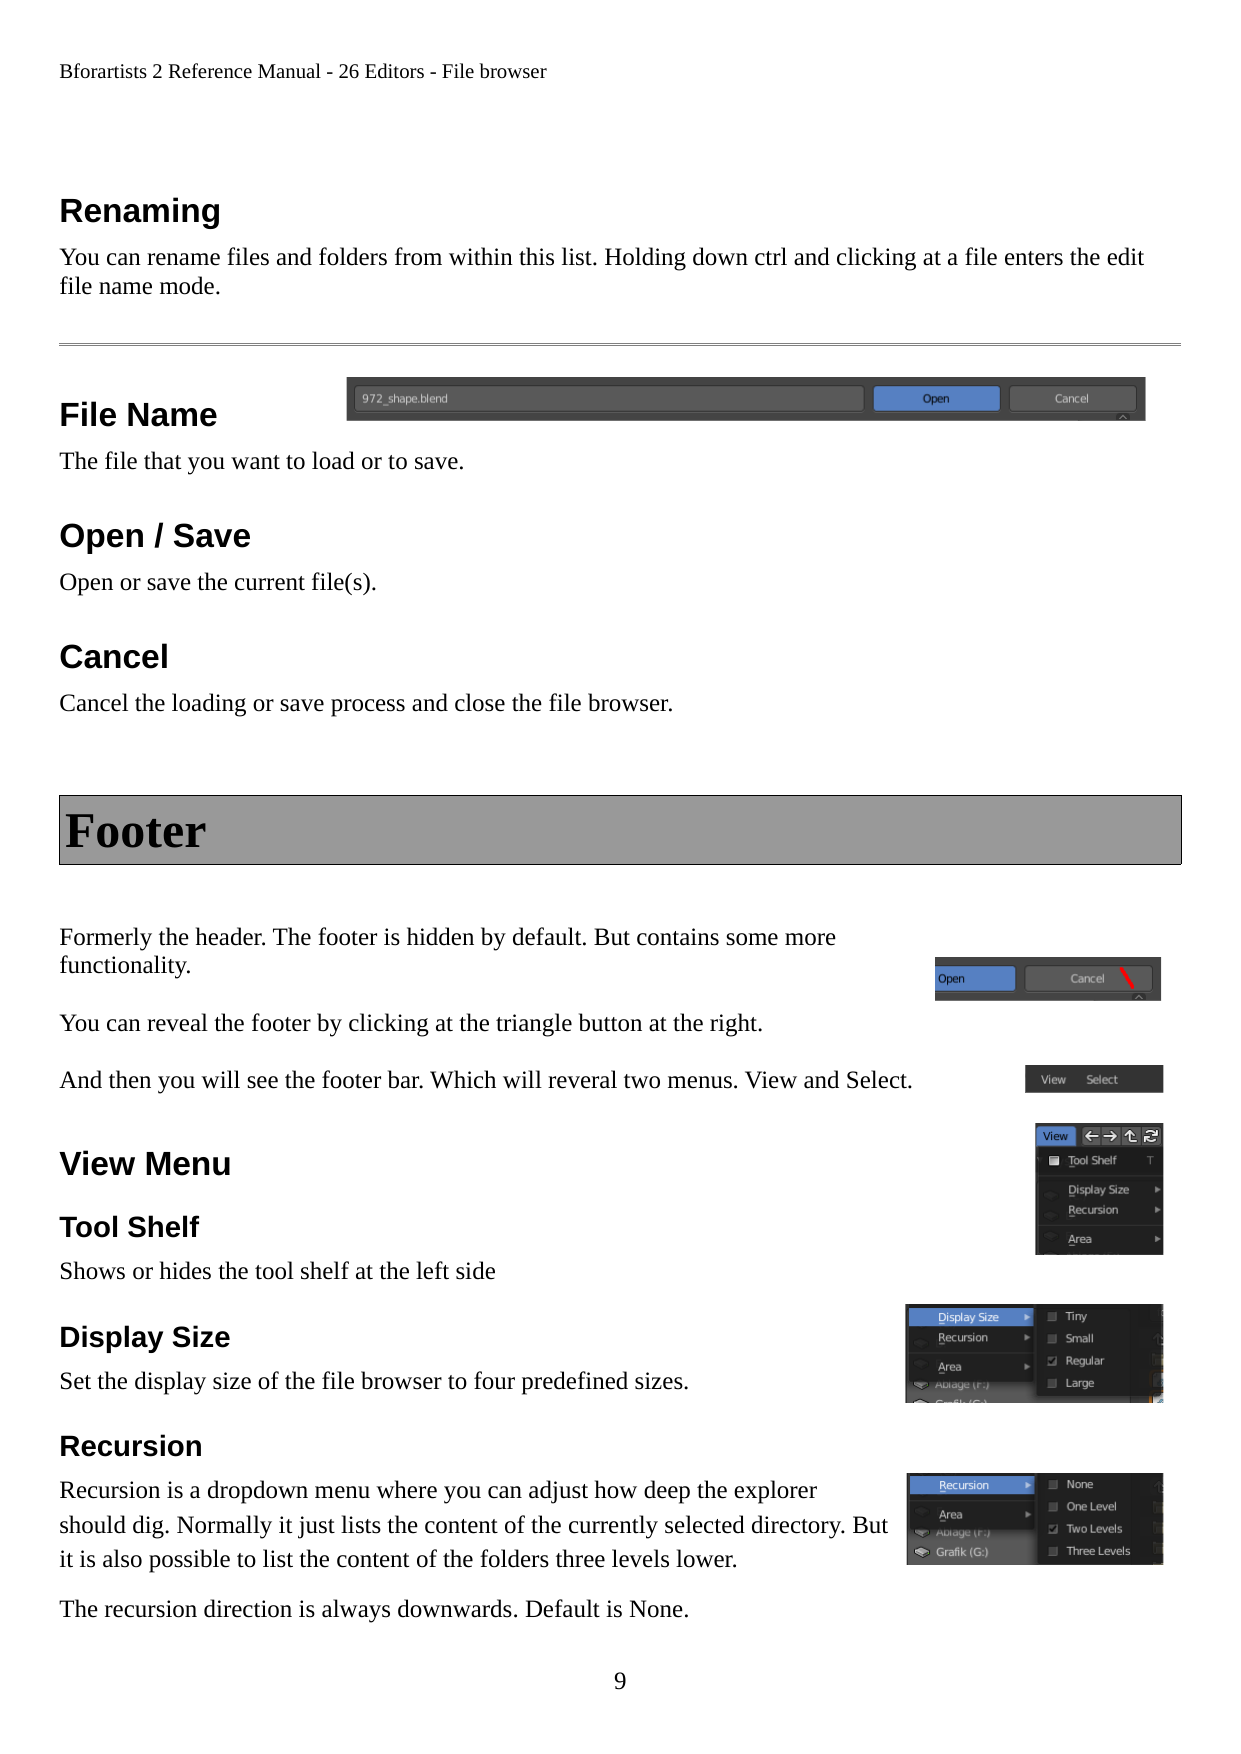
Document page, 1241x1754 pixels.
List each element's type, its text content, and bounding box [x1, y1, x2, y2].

text The recursion direction is always downwards. Default is None. [59, 1594, 1181, 1622]
picture [1025, 1065, 1164, 1093]
text You can rename files and folders from within this list. Holding down ctrl and clicking at a file enters the edit file name mode. [59, 242, 1181, 299]
text And then you will see the footer bar. Which will reveral two menus. View and Select. [59, 1066, 1181, 1094]
subtitle Renaming [59, 191, 1181, 229]
subtitle File Name [59, 395, 1181, 434]
picture [1035, 1123, 1164, 1255]
text Cancel the loading or save process and close the file browser. [59, 688, 1181, 717]
subtitle [1164, 1209, 1181, 1243]
picture [905, 1304, 1164, 1403]
picture [346, 377, 1146, 421]
subtitle Cancel [59, 637, 1181, 676]
subtitle View Menu [59, 1144, 1035, 1182]
subtitle [1164, 1144, 1181, 1182]
subtitle [1164, 1319, 1181, 1353]
table_header Footer [60, 796, 1181, 864]
text Set the display size of the file browser to four predefined sizes. [59, 1366, 905, 1394]
subtitle Open / Save [59, 516, 1181, 555]
picture [935, 957, 1162, 1001]
text Shows or hides the tool shelf at the left side [59, 1256, 1181, 1284]
subtitle Tool Shelf [59, 1209, 1035, 1243]
subtitle Recursion [59, 1429, 1181, 1463]
picture [906, 1473, 1164, 1565]
text The file that you want to load or to save. [59, 446, 1181, 475]
text You can reveal the footer by clicking at the triangle button at the right. [59, 1008, 1181, 1037]
text Recursion is a dropdown menu where you can adjust how deep the explorer should dig. Normally it just lists the content of the currently selected directory. But it is also possible to list the content of the folders three levels lower. [59, 1476, 1181, 1573]
subtitle Display Size [59, 1319, 905, 1353]
text Formerly the header. The footer is hidden by default. But contains some more functionality. [59, 922, 1181, 979]
text Open or save the current file(s). [59, 567, 1181, 596]
